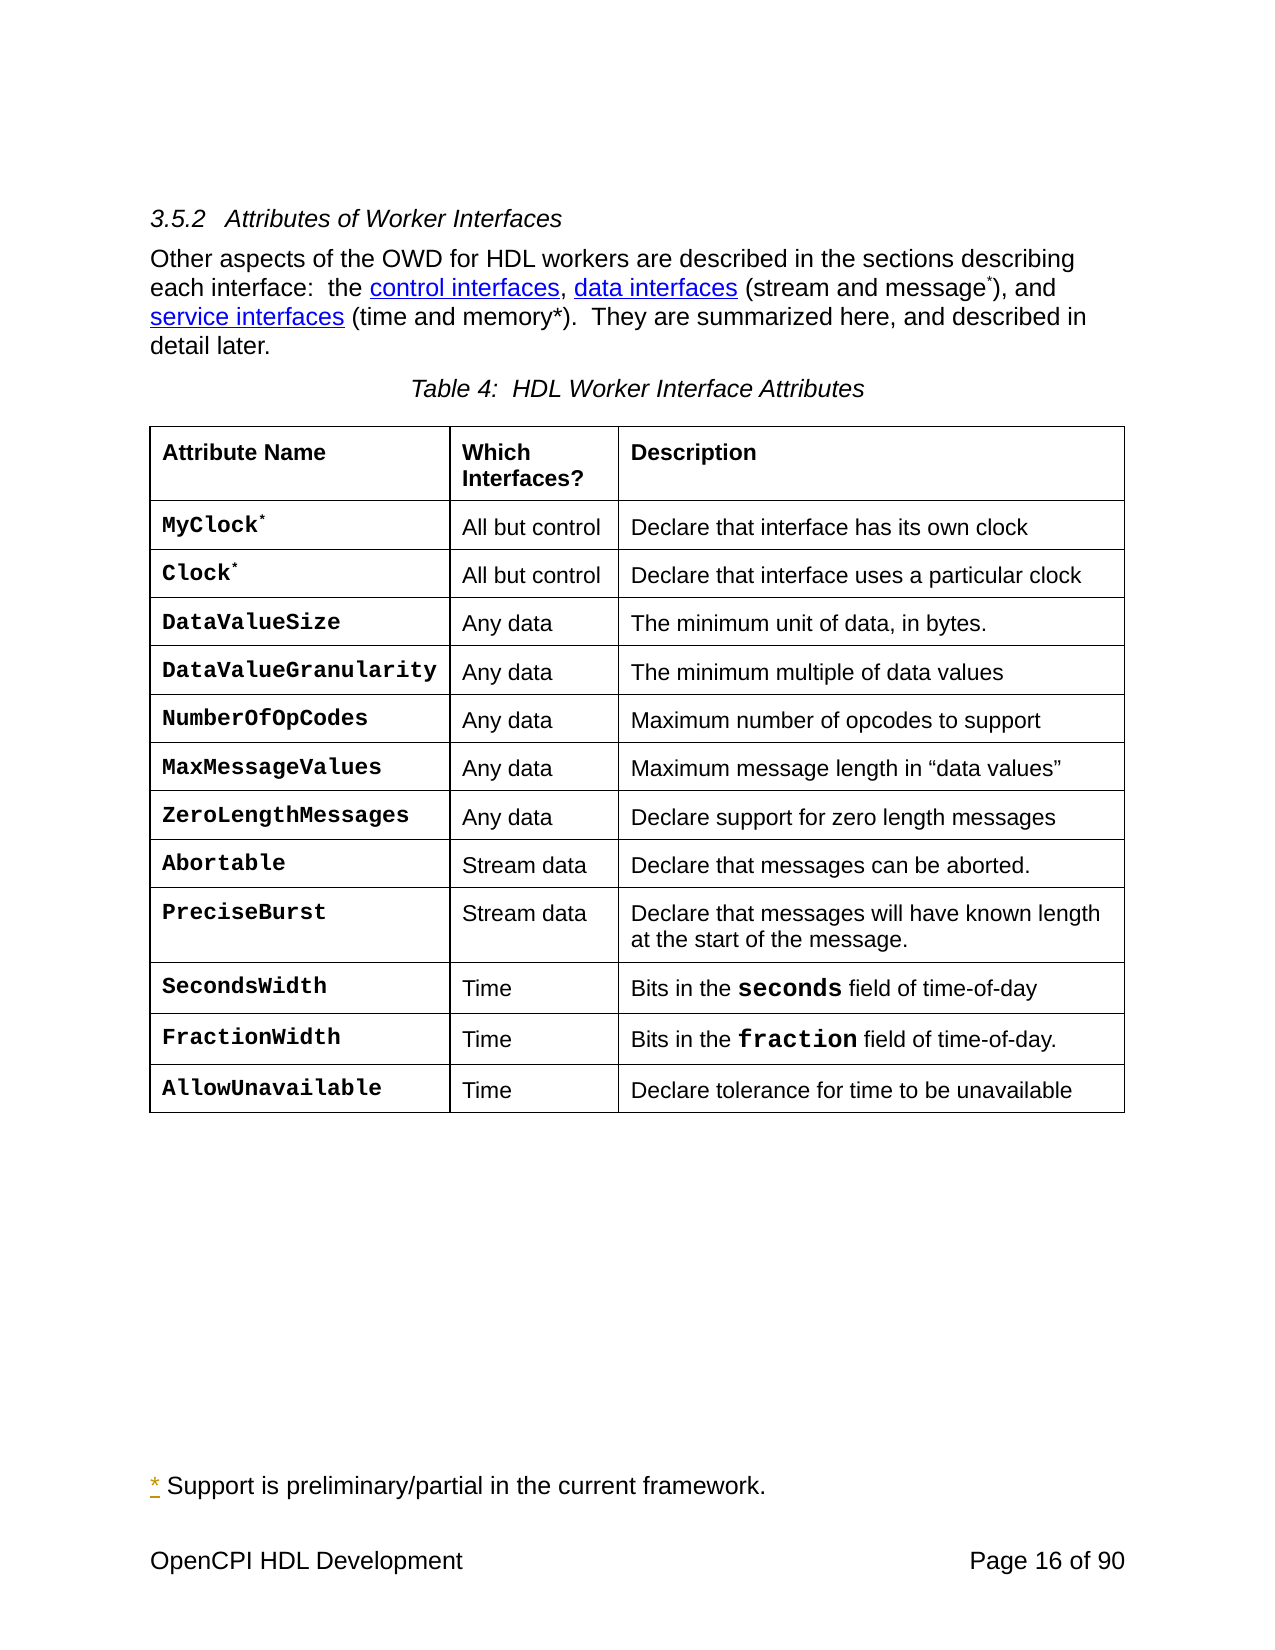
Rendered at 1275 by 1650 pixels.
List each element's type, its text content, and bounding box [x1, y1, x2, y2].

table_cell Stream data [451, 888, 618, 962]
table_cell Time [451, 1014, 618, 1064]
table_cell AllowUnavailable [151, 1065, 449, 1112]
table_cell Declare that interface uses a particular clock [619, 550, 1124, 597]
table_cell DataValueGranularity [151, 646, 449, 694]
table_cell Clock* [151, 550, 449, 597]
subtitle Attributes of Worker Interfaces [150, 204, 1125, 232]
table_cell Stream data [451, 840, 618, 887]
table_cell Declare support for zero length messages [619, 791, 1124, 839]
table_cell Bits in the fraction field of time-of-day. [619, 1014, 1124, 1064]
table_cell Any data [451, 791, 618, 839]
table_cell All but control [451, 550, 618, 597]
table_header Description [619, 427, 1124, 500]
table_cell DataValueSize [151, 598, 449, 645]
text Table 4: HDL Worker Interface Attributes [150, 374, 1125, 403]
table_cell The minimum multiple of data values [619, 646, 1124, 694]
table_cell Any data [451, 646, 618, 694]
table_header Attribute Name [151, 427, 449, 500]
table_cell Maximum message length in “data values” [619, 743, 1124, 790]
text Other aspects of the OWD for HDL workers are described in the sections describing each interface: the control interfaces, data interfaces (stream and message), and service interfaces (time and memory*). They are summarized here, and described in detail later. [150, 244, 1125, 359]
table_cell Time [451, 963, 618, 1013]
table_cell Any data [451, 598, 618, 645]
table_cell SecondsWidth [151, 963, 449, 1013]
table_cell Any data [451, 743, 618, 790]
table_cell Abortable [151, 840, 449, 887]
table_cell Any data [451, 695, 618, 742]
table_cell ZeroLengthMessages [151, 791, 449, 839]
table_cell Declare that interface has its own clock [619, 501, 1124, 549]
table_cell Declare that messages can be aborted. [619, 840, 1124, 887]
table_cell All but control [451, 501, 618, 549]
table_cell PreciseBurst [151, 888, 449, 962]
table_cell Declare that messages will have known length at the start of the message. [619, 888, 1124, 962]
table_cell MyClock* [151, 501, 449, 549]
table_cell The minimum unit of data, in bytes. [619, 598, 1124, 645]
table_cell FractionWidth [151, 1014, 449, 1064]
table_cell Declare tolerance for time to be unavailable [619, 1065, 1124, 1112]
table_cell Time [451, 1065, 618, 1112]
table_cell Maximum number of opcodes to support [619, 695, 1124, 742]
table_cell NumberOfOpCodes [151, 695, 449, 742]
table_cell MaxMessageValues [151, 743, 449, 790]
table_cell Bits in the seconds field of time-of-day [619, 963, 1124, 1013]
text Support is preliminary/partial in the current framework. [150, 1471, 1125, 1500]
table_header Which Interfaces? [451, 427, 618, 500]
